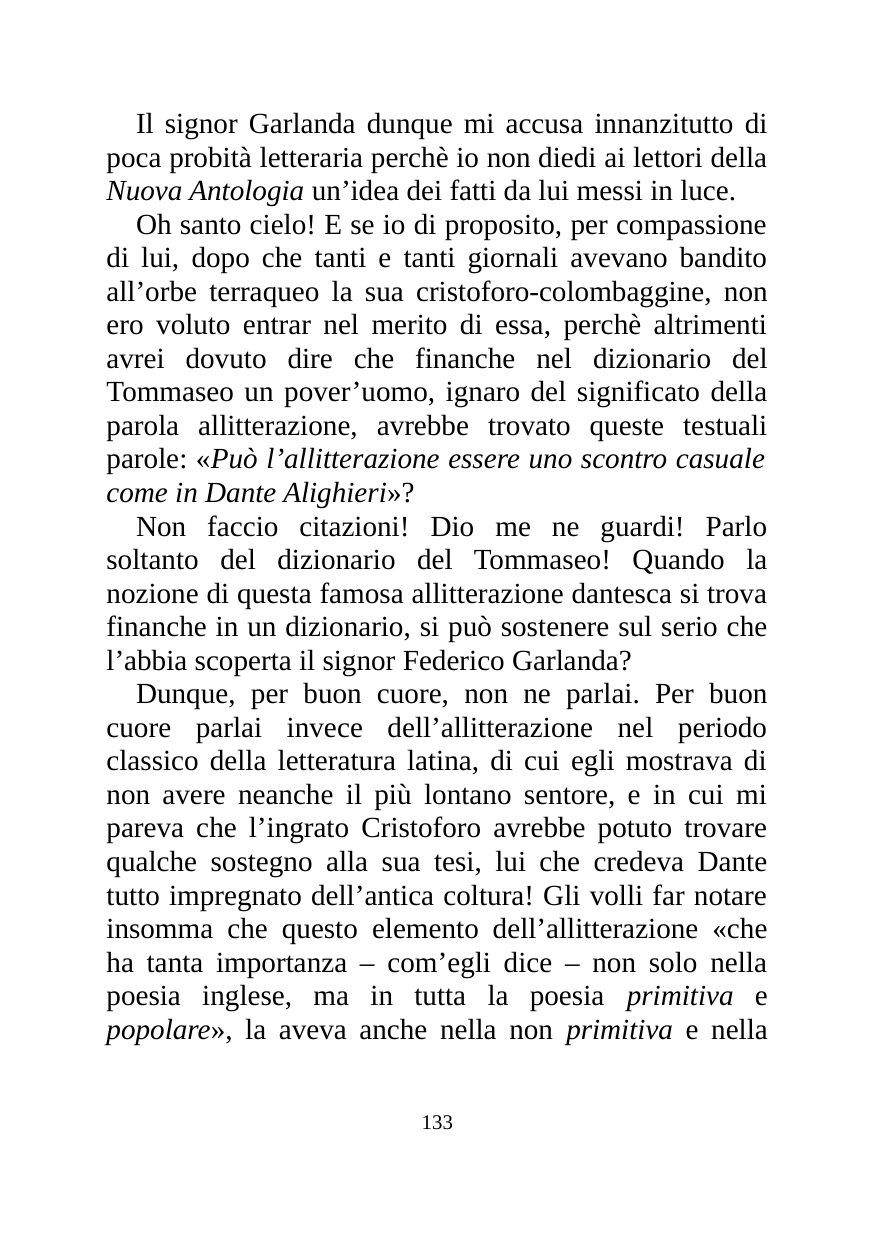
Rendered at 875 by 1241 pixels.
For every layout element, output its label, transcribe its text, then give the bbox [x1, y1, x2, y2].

text Non faccio citazioni! Dio me ne guardi! Parlo soltanto del dizionario del Tommaseo! Quando la nozione di questa famosa allitterazione dantesca si trova finanche in un dizionario, si può sostenere sul serio che l’abbia scoperta il signor Federico Garlanda? [106, 509, 768, 676]
text Il signor Garlanda dunque mi accusa innanzitutto di poca probità letteraria perchè io non diedi ai lettori della Nuova Antologia un’idea dei fatti da lui messi in luce. [106, 106, 768, 207]
text Oh santo cielo! E se io di proposito, per compassione di lui, dopo che tanti e tanti giornali avevano bandito all’orbe terraqueo la sua cristoforo-colombaggine, non ero voluto entrar nel merito di essa, perchè altrimenti avrei dovuto dire che finanche nel dizionario del Tommaseo un pover’uomo, ignaro del significato della parola allitterazione, avrebbe trovato queste testuali parole: «Può l’allitterazione essere uno scontro casuale come in Dante Alighieri»? [106, 207, 768, 509]
text Dunque, per buon cuore, non ne parlai. Per buon cuore parlai invece dell’allitterazione nel periodo classico della letteratura latina, di cui egli mostrava di non avere neanche il più lontano sentore, e in cui mi pareva che l’ingrato Cristoforo avrebbe potuto trovare qualche sostegno alla sua tesi, lui che credeva Dante tutto impregnato dell’antica coltura! Gli volli far notare insomma che questo elemento dell’allitterazione «che ha tanta importanza – com’egli dice – non solo nella poesia inglese, ma in tutta la poesia primitiva e popolare», la aveva anche nella non primitiva e nella [106, 676, 768, 1045]
